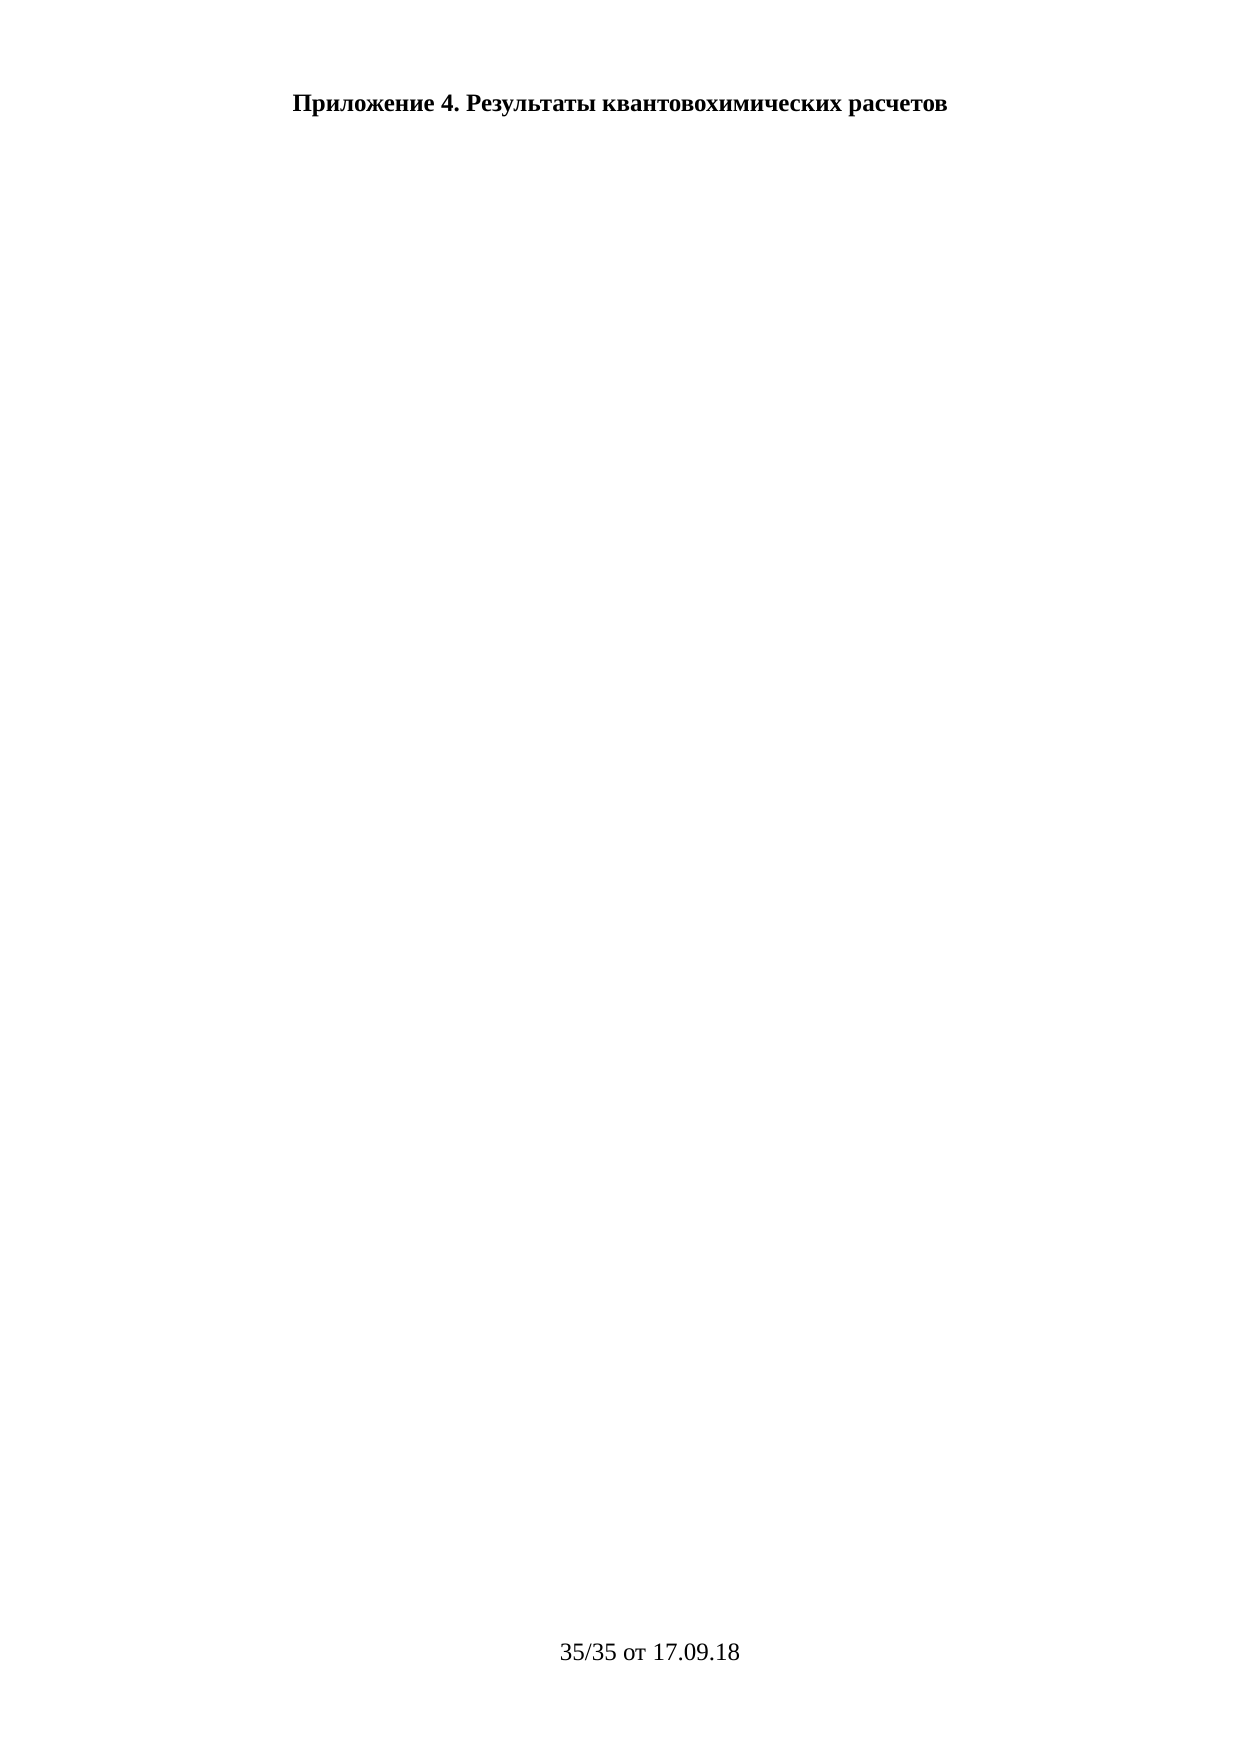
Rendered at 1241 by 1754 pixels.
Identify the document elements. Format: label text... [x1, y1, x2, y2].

text Приложение 4. Результаты квантовохимических расчетов [118, 88, 1122, 117]
